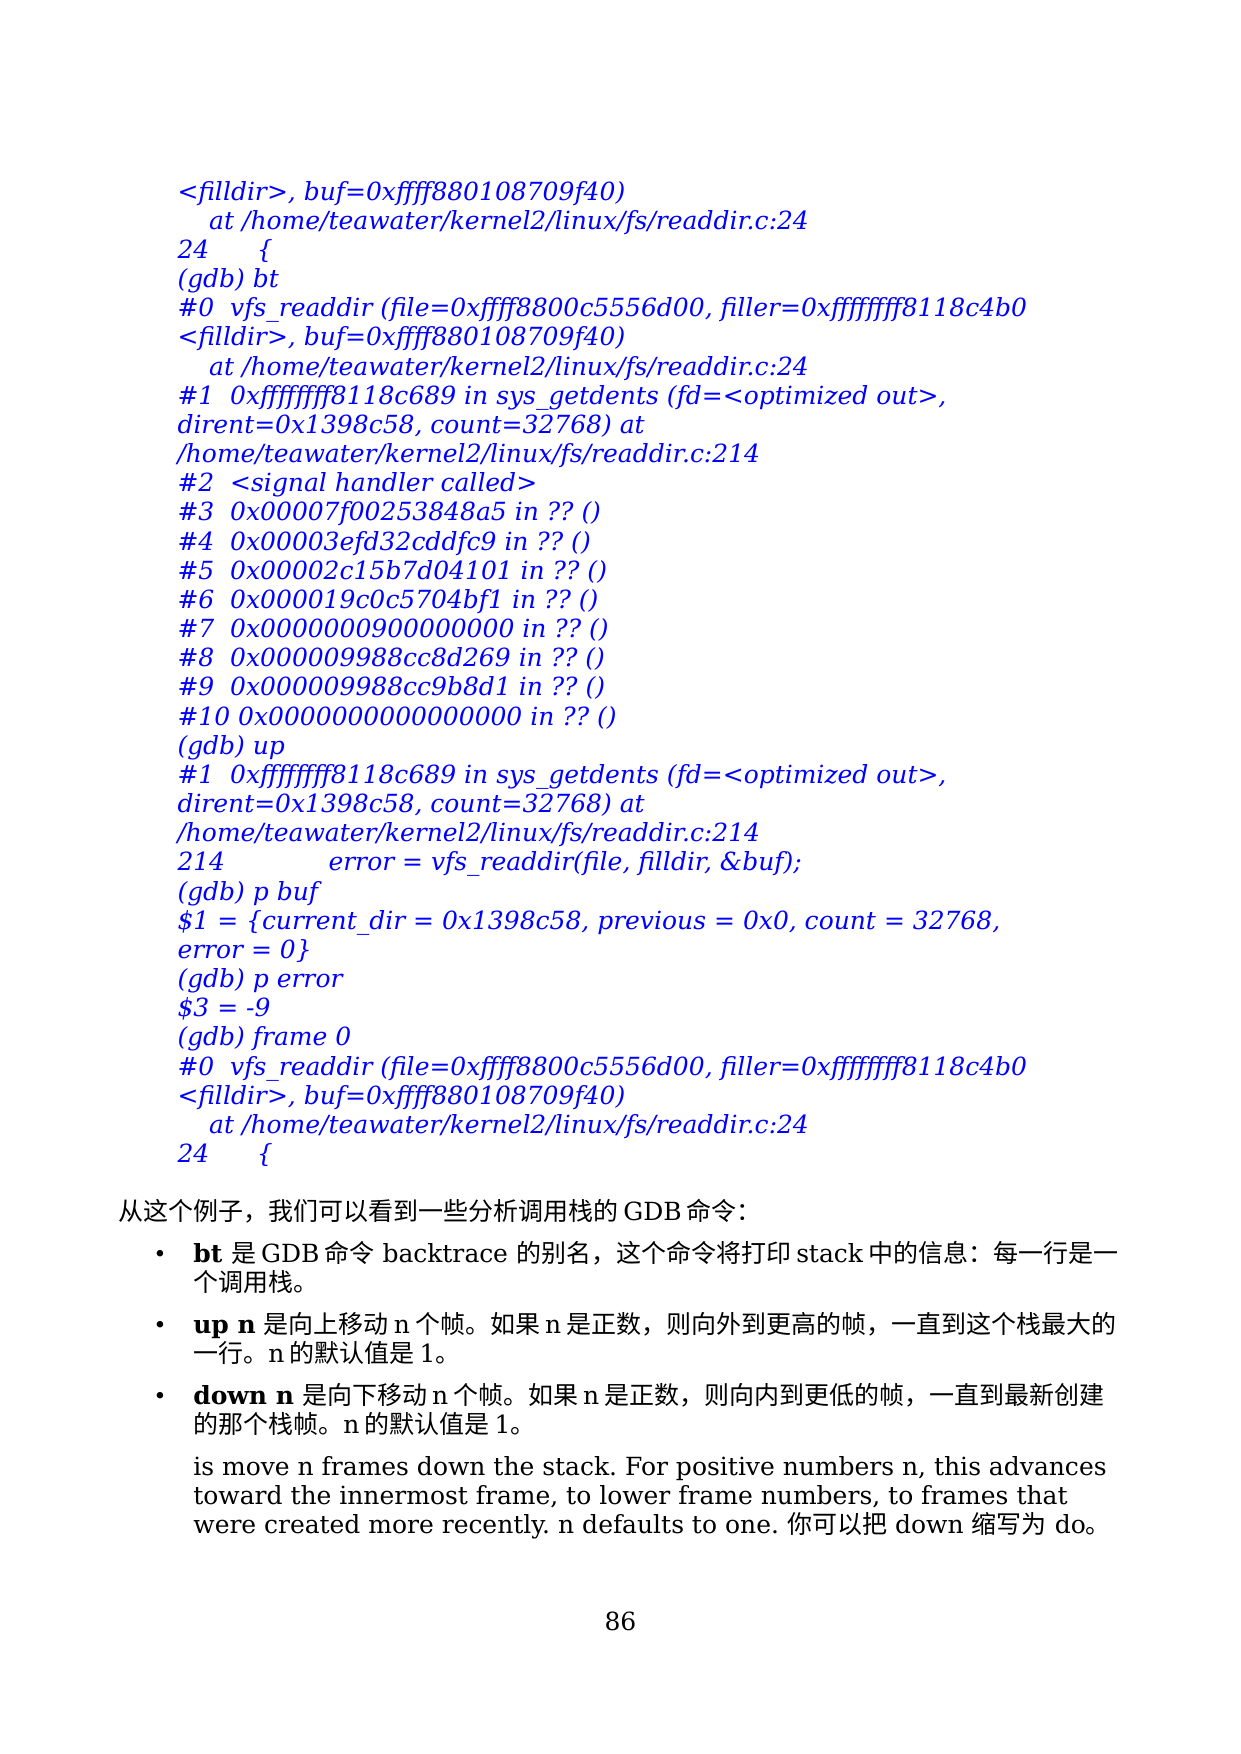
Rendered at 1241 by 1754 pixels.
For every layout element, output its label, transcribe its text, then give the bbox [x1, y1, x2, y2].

text #6 0x000019c0c5704bf1 in ?? () [177, 585, 1063, 614]
text 214 error = vfs_readdir(file, filldir, &buf); [177, 848, 1063, 877]
text #3 0x00007f00253848a5 in ?? () [177, 498, 1063, 527]
text (gdb) p buf [177, 877, 1063, 906]
text #1 0xffffffff8118c689 in sys_getdents (fd=<optimized out>, dirent=0x1398c58, count=32768) at /home/teawater/kernel2/linux/fs/readdir.c:214 [177, 760, 1063, 848]
text <filldir>, buf=0xffff880108709f40) [177, 177, 1063, 206]
list down n 是向下移动n个帧。如果n是正数，则向内到更低的帧，一直到最新创建的那个栈帧。n的默认值是1。 [156, 1381, 1122, 1440]
text 24 { [177, 1139, 1063, 1168]
text #2 <signal handler called> [177, 468, 1063, 498]
text at /home/teawater/kernel2/linux/fs/readdir.c:24 [177, 206, 1063, 235]
text (gdb) bt [177, 264, 1063, 293]
text #0 vfs_readdir (file=0xffff8800c5556d00, filler=0xffffffff8118c4b0 <filldir>, buf=0xffff880108709f40) [177, 1052, 1063, 1110]
text $1 = {current_dir = 0x1398c58, previous = 0x0, count = 32768, error = 0} [177, 906, 1063, 964]
text #7 0x0000000900000000 in ?? () [177, 614, 1063, 643]
text #10 0x0000000000000000 in ?? () [177, 702, 1063, 731]
text #8 0x000009988cc8d269 in ?? () [177, 643, 1063, 673]
text at /home/teawater/kernel2/linux/fs/readdir.c:24 [177, 352, 1063, 381]
text (gdb) up [177, 731, 1063, 760]
text 24 { [177, 235, 1063, 264]
text #5 0x00002c15b7d04101 in ?? () [177, 556, 1063, 585]
text (gdb) frame 0 [177, 1023, 1063, 1052]
text at /home/teawater/kernel2/linux/fs/readdir.c:24 [177, 1110, 1063, 1139]
text (gdb) p error [177, 964, 1063, 993]
text #0 vfs_readdir (file=0xffff8800c5556d00, filler=0xffffffff8118c4b0 <filldir>, buf=0xffff880108709f40) [177, 293, 1063, 352]
list up n 是向上移动n个帧。如果n是正数，则向外到更高的帧，一直到这个栈最大的一行。n的默认值是1。 [156, 1310, 1122, 1369]
text 从这个例子，我们可以看到一些分析调用栈的GDB命令： [118, 1198, 1122, 1227]
text #4 0x00003efd32cddfc9 in ?? () [177, 527, 1063, 556]
text #9 0x000009988cc9b8d1 in ?? () [177, 673, 1063, 702]
text $3 = -9 [177, 993, 1063, 1023]
list bt 是GDB命令 backtrace 的别名，这个命令将打印stack中的信息：每一行是一个调用栈。 [156, 1239, 1122, 1298]
list is move n frames down the stack. For positive numbers n, this advances toward the innermost frame, to lower frame numbers, to frames that were created more recently. n defaults to one. 你可以把 down 缩写为 do。 [156, 1452, 1122, 1540]
text #1 0xffffffff8118c689 in sys_getdents (fd=<optimized out>, dirent=0x1398c58, count=32768) at /home/teawater/kernel2/linux/fs/readdir.c:214 [177, 381, 1063, 468]
